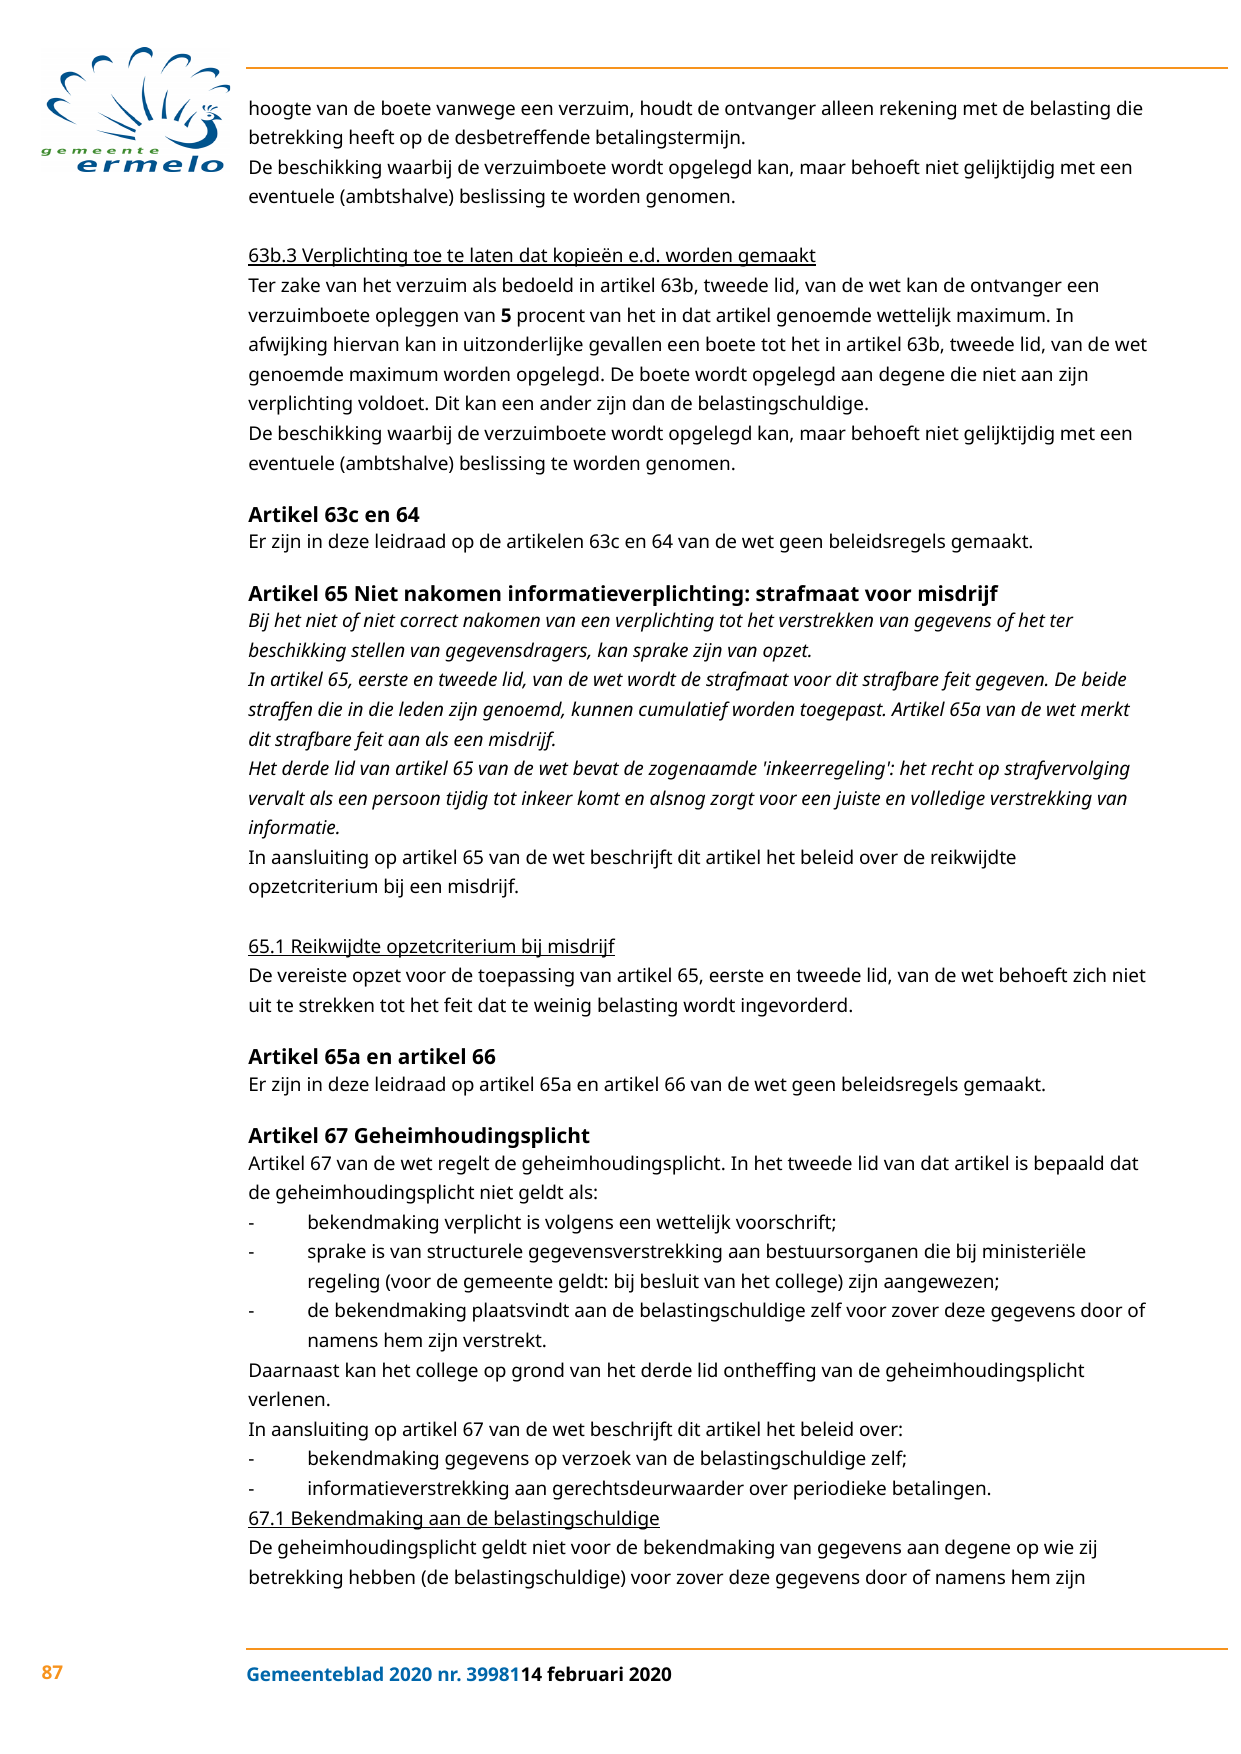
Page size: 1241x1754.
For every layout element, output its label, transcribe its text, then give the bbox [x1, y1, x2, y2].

text Artikel 63c en 64 [248, 500, 1152, 529]
text In aansluiting op artikel 65 van de wet beschrijft dit artikel het beleid over de reikwijdte opzetcriterium bij een misdrijf. [248, 844, 1152, 899]
text Artikel 67 Geheimhoudingsplicht [248, 1121, 1152, 1150]
text Daarnaast kan het college op grond van het derde lid ontheffing van de geheimhoudingsplicht verlenen. [248, 1357, 1152, 1412]
text hoogte van de boete vanwege een verzuim, houdt de ontvanger alleen rekening met de belasting die betrekking heeft op de desbetreffende betalingstermijn. [248, 95, 1152, 150]
text 65.1 Reikwijdte opzetcriterium bij misdrijf [248, 933, 1152, 959]
text Er zijn in deze leidraad op artikel 65a en artikel 66 van de wet geen beleidsregels gemaakt. [248, 1071, 1152, 1097]
list sprake is van structurele gegevensverstrekking aan bestuursorganen die bij ministeriële regeling (voor de gemeente geldt: bij besluit van het college) zijn aangewezen; [248, 1238, 1152, 1294]
list informatieverstrekking aan gerechtsdeurwaarder over periodieke betalingen. [248, 1475, 1152, 1501]
text 63b.3 Verplichting toe te laten dat kopieën e.d. worden gemaakt [248, 243, 1152, 268]
picture [41, 47, 231, 172]
text In artikel 65, eerste en tweede lid, van de wet wordt de strafmaat voor dit strafbare feit gegeven. De beide straffen die in die leden zijn genoemd, kunnen cumulatief worden toegepast. Artikel 65a van de wet merkt dit strafbare feit aan als een misdrijf. [248, 667, 1152, 752]
text De beschikking waarbij de verzuimboete wordt opgelegd kan, maar behoeft niet gelijktijdig met een eventuele (ambtshalve) beslissing te worden genomen. [248, 420, 1152, 476]
list bekendmaking gegevens op verzoek van de belastingschuldige zelf; [248, 1446, 1152, 1471]
text De beschikking waarbij de verzuimboete wordt opgelegd kan, maar behoeft niet gelijktijdig met een eventuele (ambtshalve) beslissing te worden genomen. [248, 154, 1152, 209]
text Ter zake van het verzuim als bedoeld in artikel 63b, tweede lid, van de wet kan de ontvanger een verzuimboete opleggen van 5 procent van het in dat artikel genoemde wettelijk maximum. In afwijking hiervan kan in uitzonderlijke gevallen een boete tot het in artikel 63b, tweede lid, van de wet genoemde maximum worden opgelegd. De boete wordt opgelegd aan degene die niet aan zijn verplichting voldoet. Dit kan een ander zijn dan de belastingschuldige. [248, 272, 1152, 416]
text Artikel 67 van de wet regelt de geheimhoudingsplicht. In het tweede lid van dat artikel is bepaald dat de geheimhoudingsplicht niet geldt als: [248, 1150, 1152, 1205]
text 67.1 Bekendmaking aan de belastingschuldige [248, 1505, 1152, 1531]
list bekendmaking verplicht is volgens een wettelijk voorschrift; [248, 1209, 1152, 1235]
text Artikel 65a en artikel 66 [248, 1042, 1152, 1071]
text De vereiste opzet voor de toepassing van artikel 65, eerste en tweede lid, van de wet behoeft zich niet uit te strekken tot het feit dat te weinig belasting wordt ingevorderd. [248, 962, 1152, 1018]
text Er zijn in deze leidraad op de artikelen 63c en 64 van de wet geen beleidsregels gemaakt. [248, 529, 1152, 554]
text In aansluiting op artikel 67 van de wet beschrijft dit artikel het beleid over: [248, 1416, 1152, 1442]
text Artikel 65 Niet nakomen informatieverplichting: strafmaat voor misdrijf [248, 579, 1152, 607]
text De geheimhoudingsplicht geldt niet voor de bekendmaking van gegevens aan degene op wie zij betrekking hebben (de belastingschuldige) voor zover deze gegevens door of namens hem zijn [248, 1534, 1152, 1590]
list de bekendmaking plaatsvindt aan de belastingschuldige zelf voor zover deze gegevens door of namens hem zijn verstrekt. [248, 1298, 1152, 1353]
text Het derde lid van artikel 65 van de wet bevat de zogenaamde 'inkeerregeling': het recht op strafvervolging vervalt als een persoon tijdig tot inkeer komt en alsnog zorgt voor een juiste en volledige verstrekking van informatie. [248, 755, 1152, 840]
text Bij het niet of niet correct nakomen van een verplichting tot het verstrekken van gegevens of het ter beschikking stellen van gegevensdragers, kan sprake zijn van opzet. [248, 607, 1152, 663]
